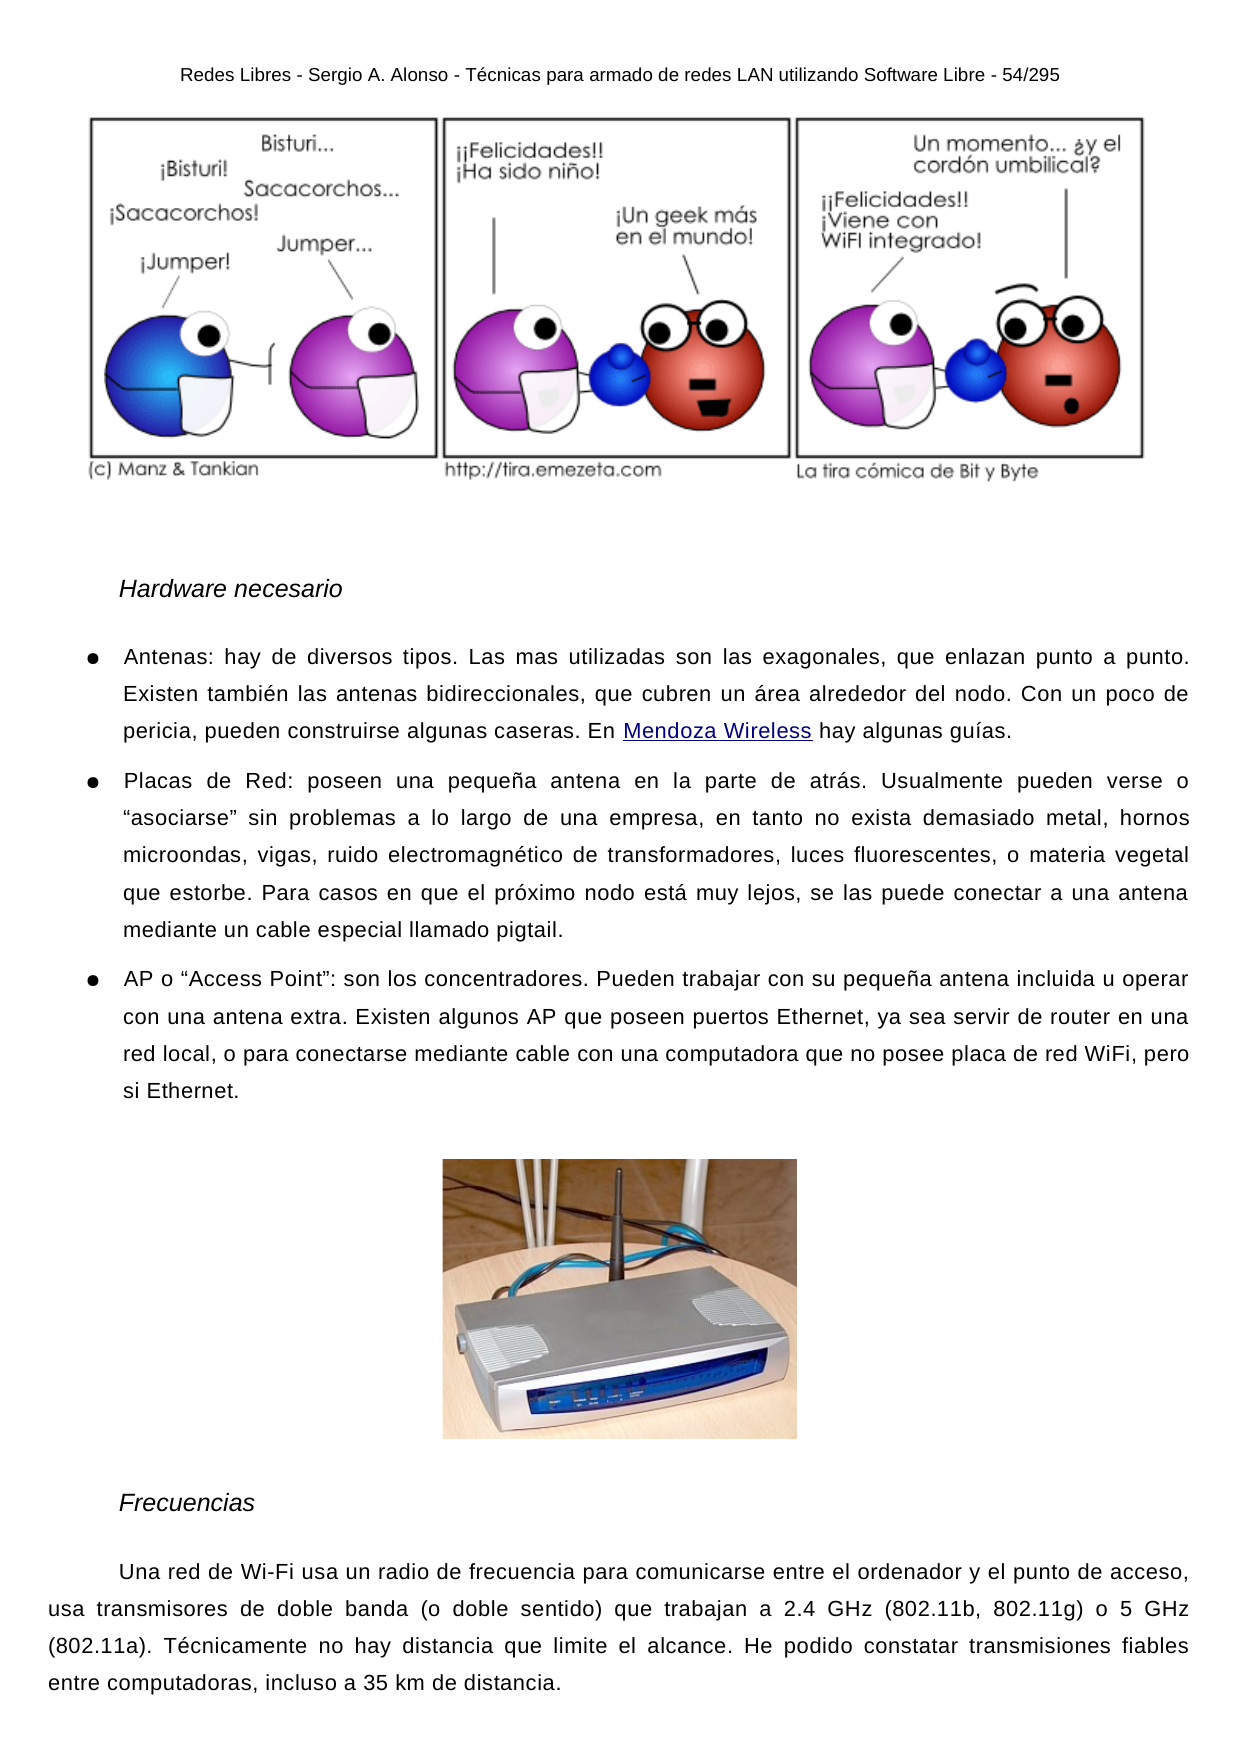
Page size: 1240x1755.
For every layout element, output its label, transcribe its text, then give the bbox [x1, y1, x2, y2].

picture [442, 1159, 797, 1439]
list AP o “Access Point”: son los concentradores. Pueden trabajar con su pequeña antena incluida u operar con una antena extra. Existen algunos AP que poseen puertos Ethernet, ya sea servir de router en una red local, o para conectarse mediante cable con una computadora que no posee placa de red WiFi, pero si Ethernet. [85, 967, 1192, 1103]
text Una red de Wi-Fi usa un radio de frecuencia para comunicarse entre el ordenador y el punto de acceso, usa transmisores de doble banda (o doble sentido) que trabajan a 2.4 GHz (802.11b, 802.11g) o 5 GHz (802.11a). Técnicamente no hay distancia que limite el alcance. He podido constatar transmisiones fiables entre computadoras, incluso a 35 km de distancia. [48, 1559, 1192, 1695]
picture [83, 115, 1157, 483]
list Placas de Red: poseen una pequeña antena en la parte de atrás. Usualmente pueden verse o “asociarse” sin problemas a lo largo de una empresa, en tanto no exista demasiado metal, hornos microondas, vigas, ruido electromagnético de transformadores, luces fluorescentes, o materia vegetal que estorbe. Para casos en que el próximo nodo está muy lejos, se las puede conectar a una antena mediante un cable especial llamado pigtail. [85, 768, 1192, 942]
subtitle Frecuencias [119, 1489, 1192, 1517]
subtitle Hardware necesario [119, 574, 1192, 602]
list Antenas: hay de diversos tipos. Las mas utilizadas son las exagonales, que enlazan punto a punto. Existen también las antenas bidireccionales, que cubren un área alrededor del nodo. Con un poco de pericia, pueden construirse algunas caseras. En Mendoza Wireless hay algunas guías. [85, 644, 1192, 743]
